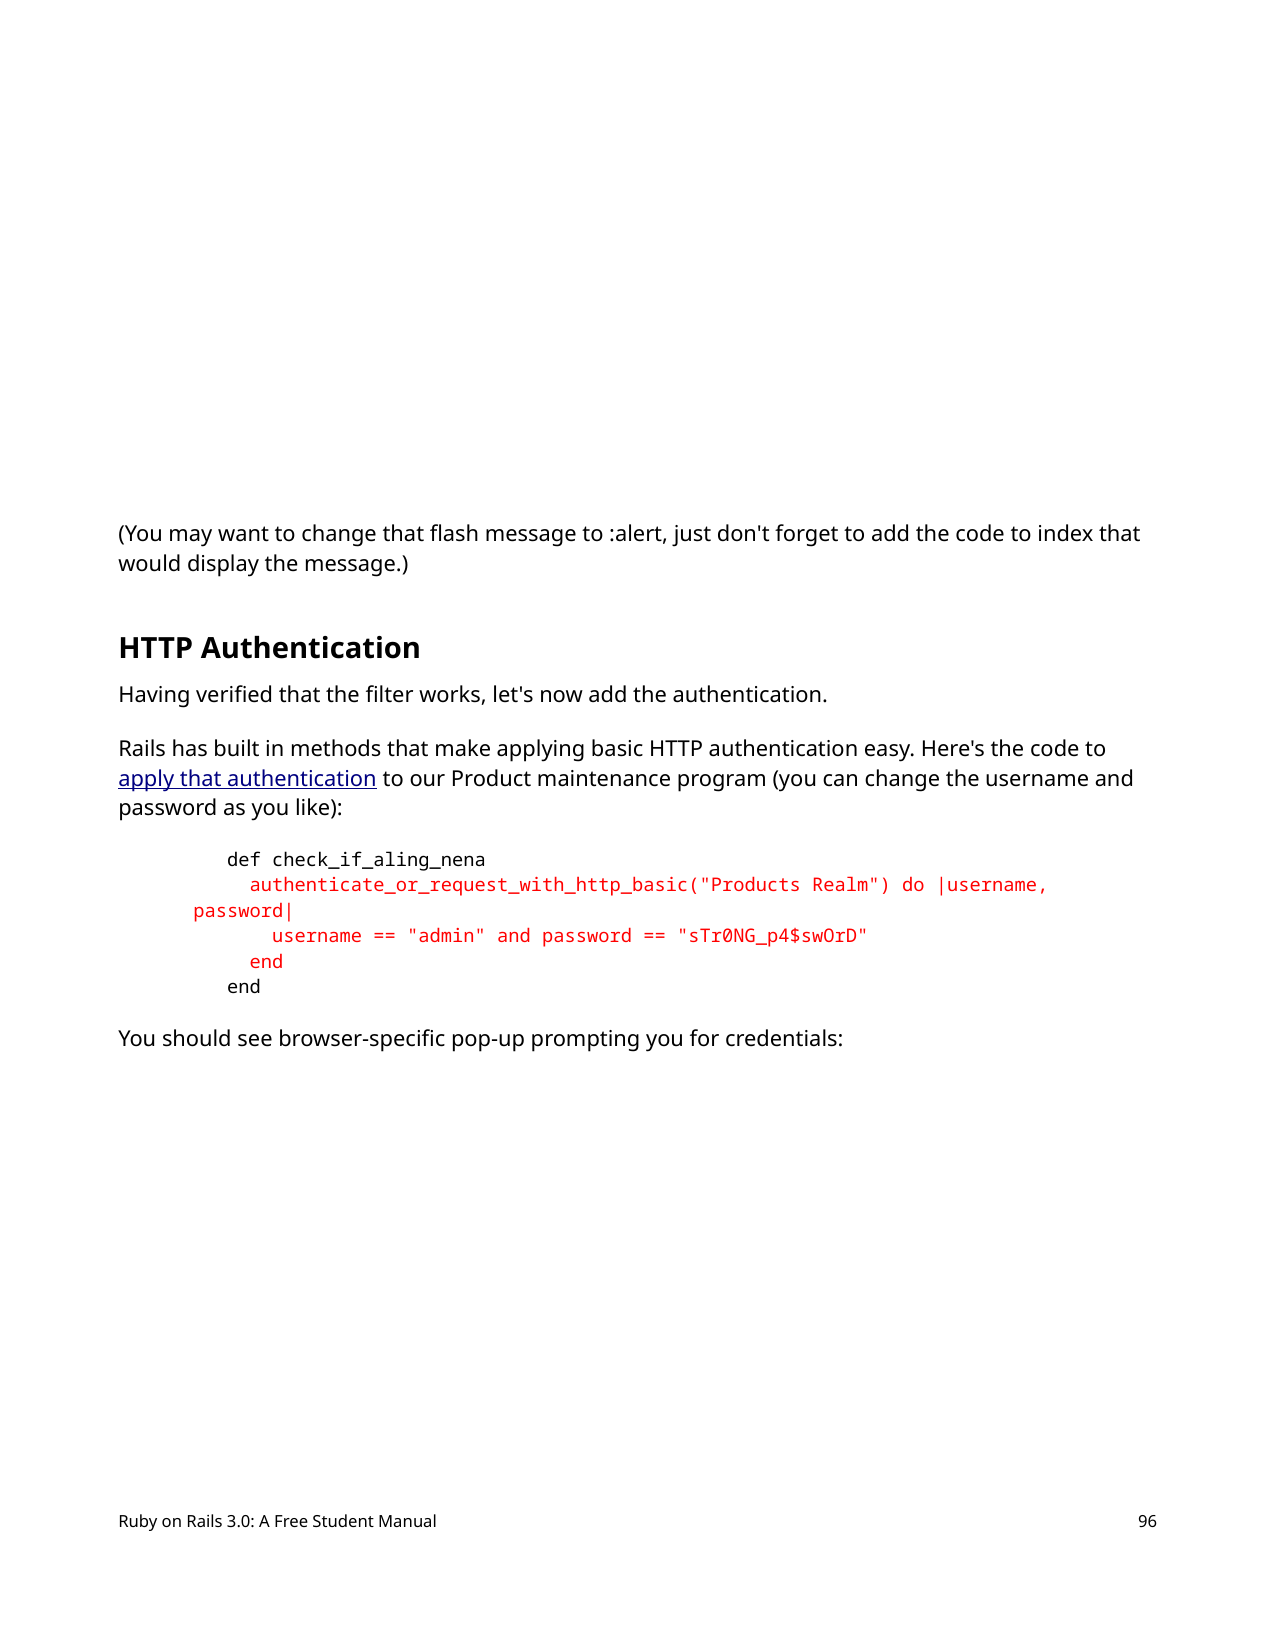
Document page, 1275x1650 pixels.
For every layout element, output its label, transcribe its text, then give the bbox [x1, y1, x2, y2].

text Having verified that the filter works, let's now add the authentication. [118, 679, 1157, 709]
text Rails has built in methods that make applying basic HTTP authentication easy. Here's the code to apply that authentication to our Product maintenance program (you can change the username and password as you like): [118, 733, 1157, 822]
text def check_if_aling_nena authenticate_or_request_with_http_basic("Products Realm") do |username, password| username == "admin" and password == "sTr0NG_p4$swOrD" end end [193, 846, 1157, 999]
text (You may want to change that flash message to :alert, just don't forget to add the code to index that would display the message.) [118, 518, 1157, 578]
subtitle HTTP Authentication [118, 627, 1157, 667]
text You should see browser-specific pop-up prompting you for credentials: [118, 1023, 1157, 1053]
